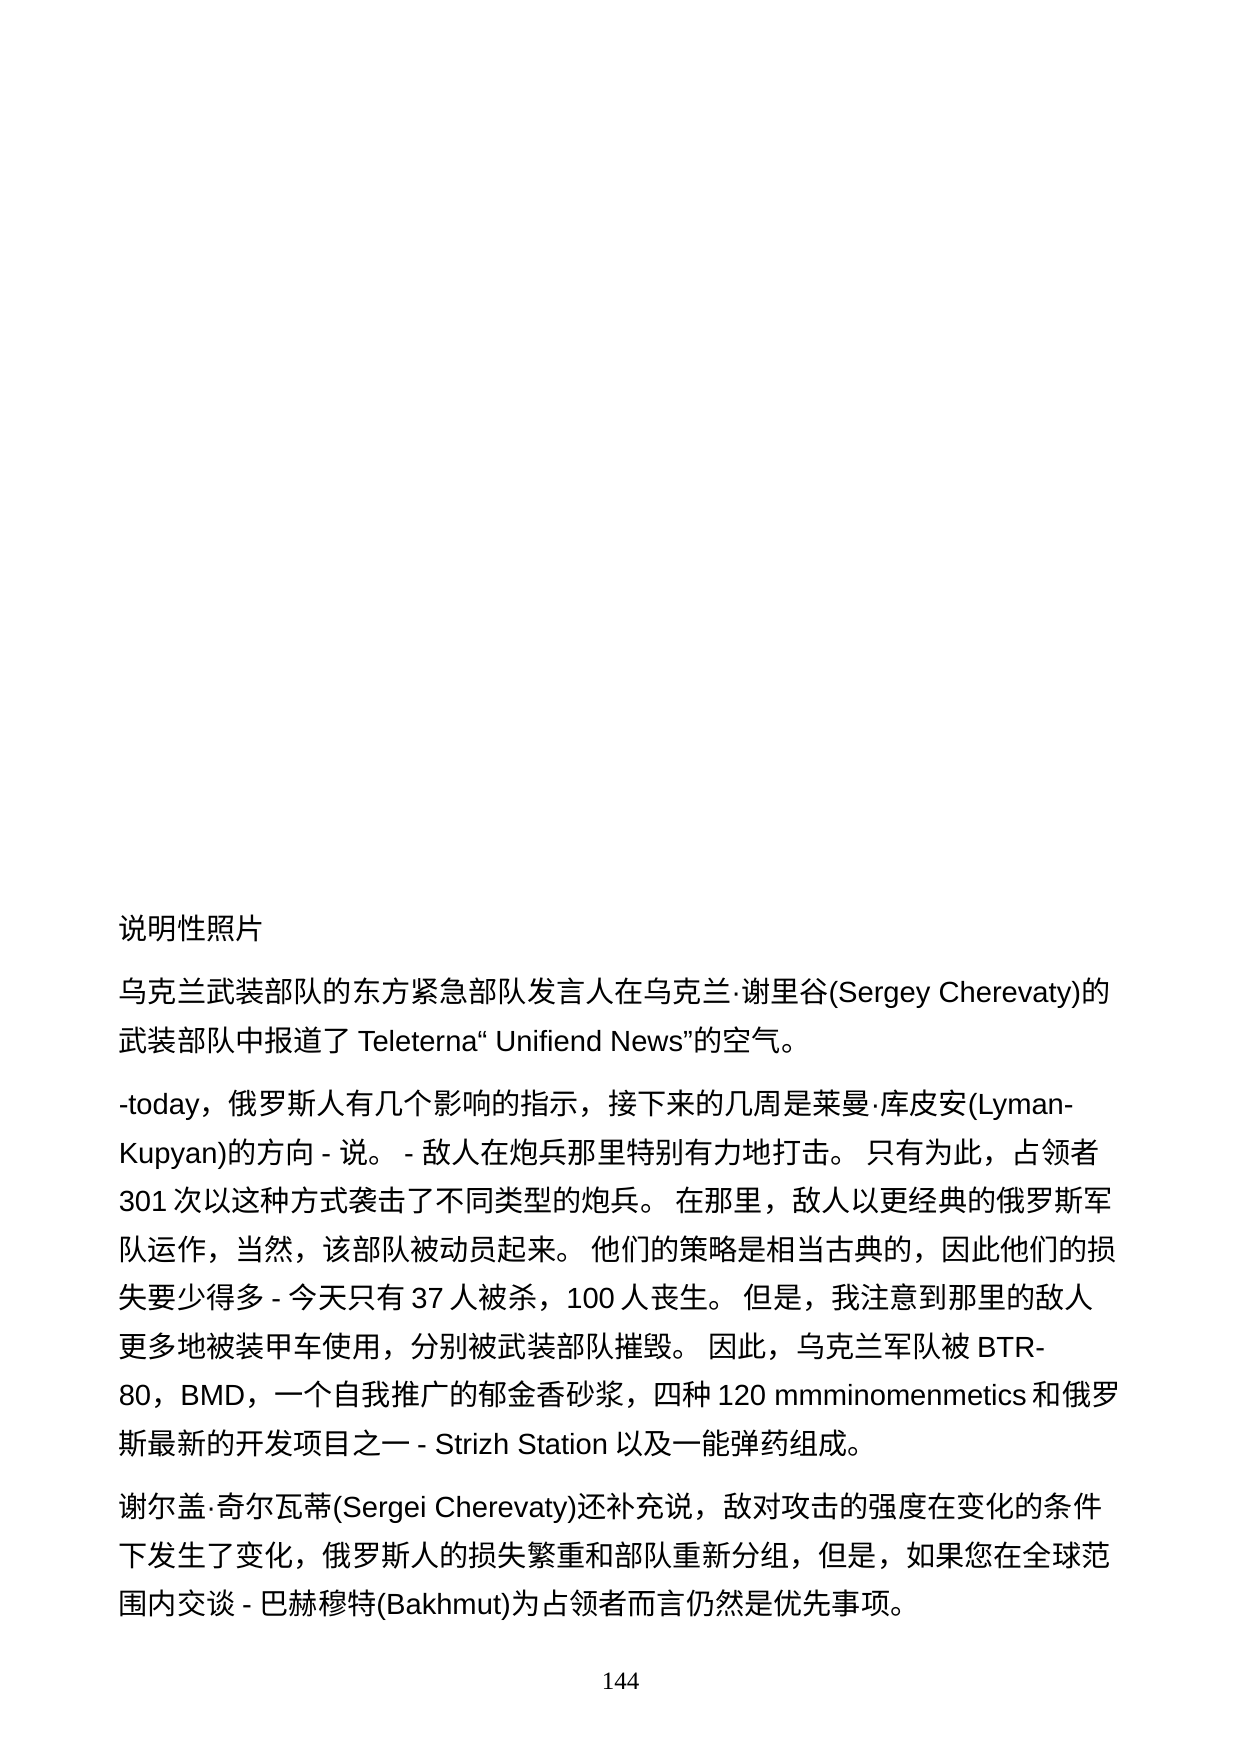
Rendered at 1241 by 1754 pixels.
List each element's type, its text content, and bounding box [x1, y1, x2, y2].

text -today，俄罗斯人有几个影响的指示，接下来的几周是莱曼·库皮安(Lyman-Kupyan)的方向 - 说。 - 敌人在炮兵那里特别有力地打击。 只有为此，占领者301次以这种方式袭击了不同类型的炮兵。 在那里，敌人以更经典的俄罗斯军队运作，当然，该部队被动员起来。 他们的策略是相当古典的，因此他们的损失要少得多 - 今天只有37人被杀，100人丧生。 但是，我注意到那里的敌人更多地被装甲车使用，分别被武装部队摧毁。 因此，乌克兰军队被BTR-80，BMD，一个自我推广的郁金香砂浆，四种120 mmminomenmetics和俄罗斯最新的开发项目之一 - Strizh Station以及一能弹药组成。 [118, 1081, 1122, 1463]
text 谢尔盖·奇尔瓦蒂(Sergei Cherevaty)还补充说，敌对攻击的强度在变化的条件下发生了变化，俄罗斯人的损失繁重和部队重新分组，但是，如果您在全球范围内交谈 - 巴赫穆特(Bakhmut)为占领者而言仍然是优先事项。 [118, 1483, 1122, 1623]
text 说明性照片 [118, 118, 1122, 948]
text 乌克兰武装部队的东方紧急部队发言人在乌克兰·谢里谷(Sergey Cherevaty)的武装部队中报道了Teleterna“ Unifiend News”的空气。 [118, 969, 1122, 1060]
